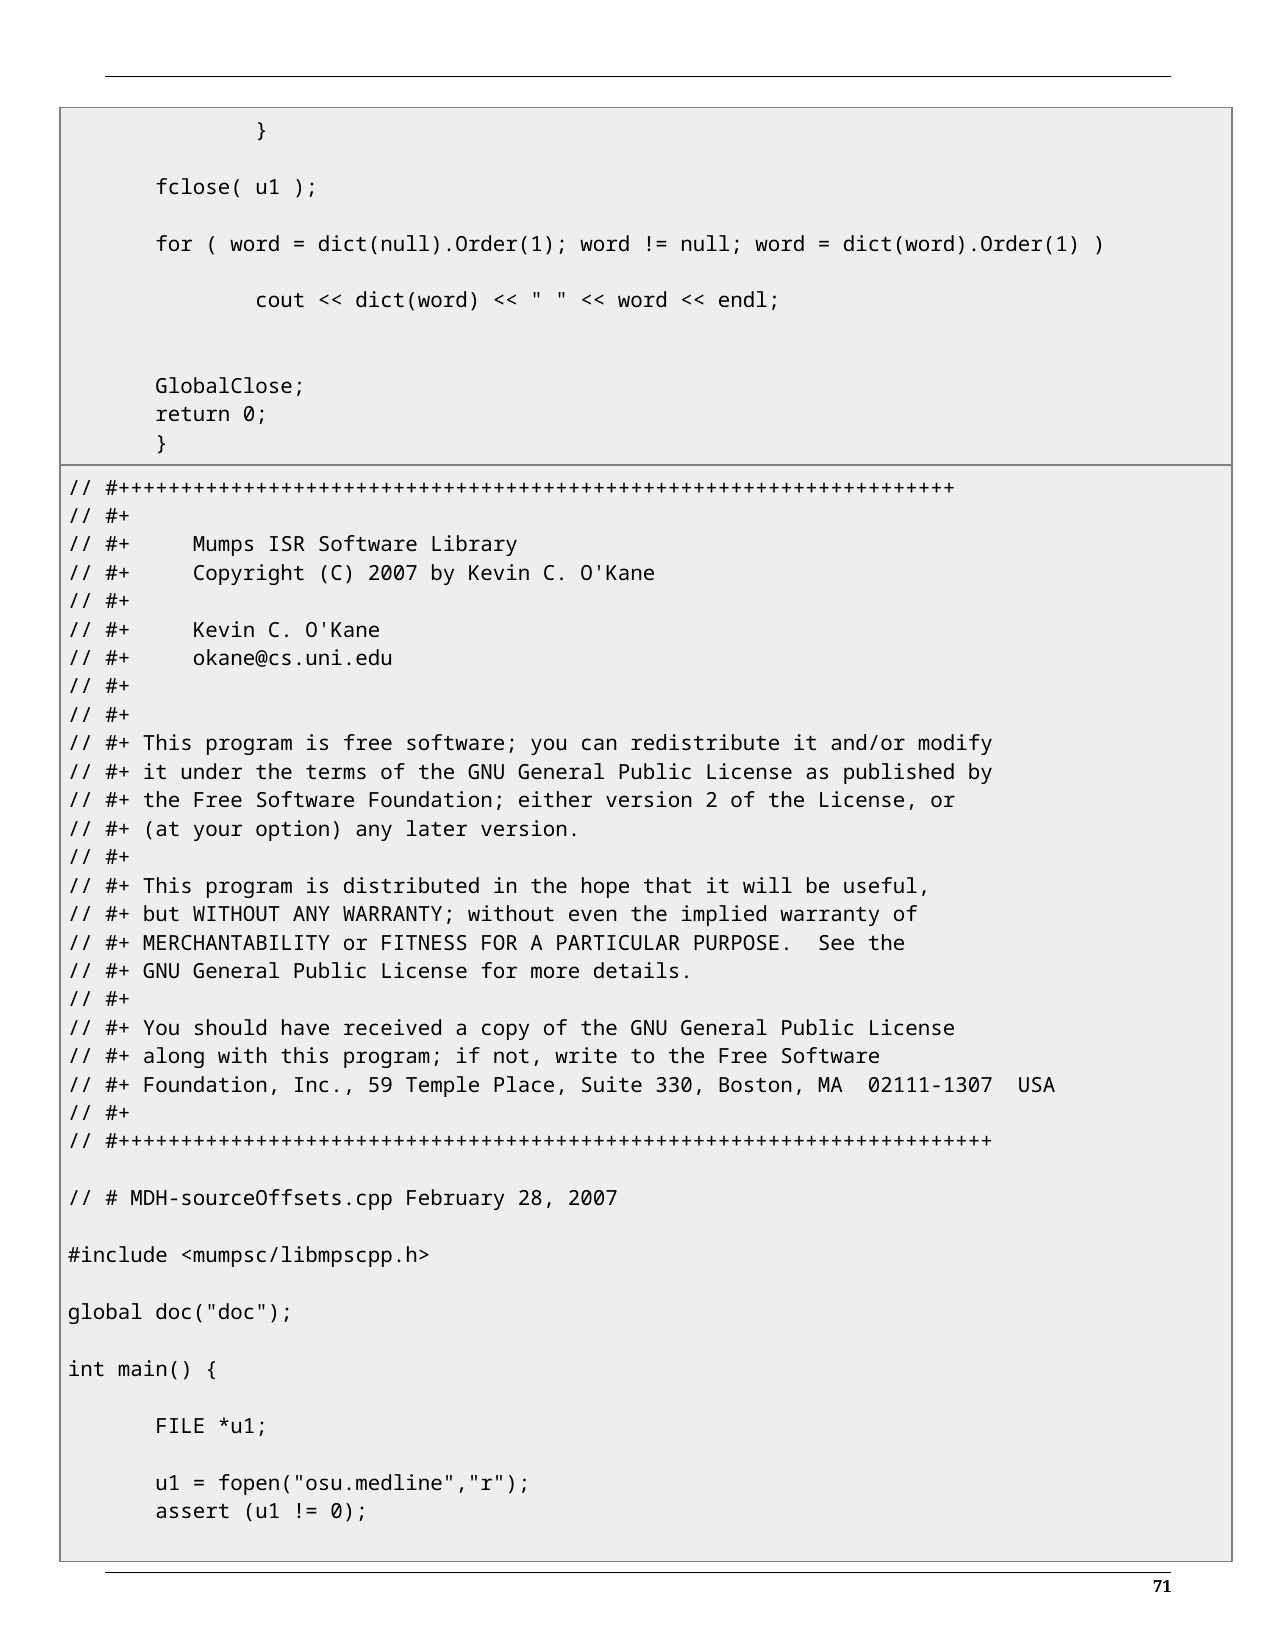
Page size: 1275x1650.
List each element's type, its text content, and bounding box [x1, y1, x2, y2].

table_header // #+++++++++++++++++++++++++++++++++++++++++++++++++++++++++++++++++++ // #+ // #+ Mumps ISR Software Library // #+ Copyright (C) 2007 by Kevin C. O'Kane // #+ // #+ Kevin C. O'Kane // #+ okane@cs.uni.edu // #+ // #+ // #+ This program is free software; you can redistribute it and/or modify // #+ it under the terms of the GNU General Public License as published by // #+ the Free Software Foundation; either version 2 of the License, or // #+ (at your option) any later version. // #+ // #+ This program is distributed in the hope that it will be useful, // #+ but WITHOUT ANY WARRANTY; without even the implied warranty of // #+ MERCHANTABILITY or FITNESS FOR A PARTICULAR PURPOSE. See the // #+ GNU General Public License for more details. // #+ // #+ You should have received a copy of the GNU General Public License // #+ along with this program; if not, write to the Free Software // #+ Foundation, Inc., 59 Temple Place, Suite 330, Boston, MA 02111-1307 USA // #+ // #++++++++++++++++++++++++++++++++++++++++++++++++++++++++++++++++++++++ // # MDH-sourceOffsets.cpp February 28, 2007 #include <mumpsc/libmpscpp.h> global doc("doc"); int main() { FILE *u1; u1 = fopen("osu.medline","r"); assert (u1 != 0); [61, 466, 1231, 1561]
table_header } fclose( u1 ); for ( word = dict(null).Order(1); word != null; word = dict(word).Order(1) ) cout << dict(word) << " " << word << endl; GlobalClose; return 0; } [61, 108, 1231, 464]
